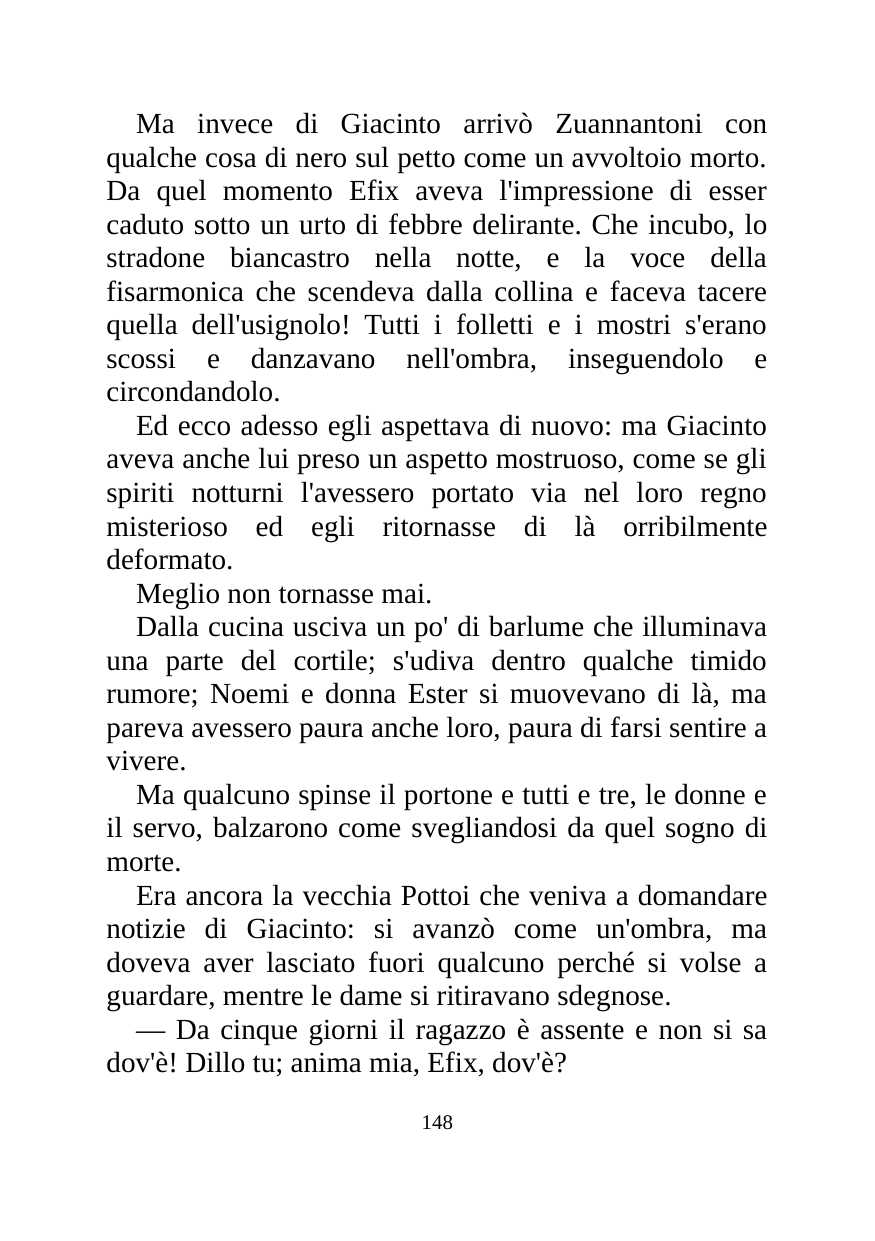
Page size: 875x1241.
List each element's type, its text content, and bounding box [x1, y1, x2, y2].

text Ma qualcuno spinse il portone e tutti e tre, le donne e il servo, balzarono come svegliandosi da quel sogno di morte. [106, 777, 768, 878]
text Ma invece di Giacinto arrivò Zuannantoni con qualche cosa di nero sul petto come un avvoltoio morto. Da quel momento Efix aveva l'impressione di esser caduto sotto un urto di febbre delirante. Che incubo, lo stradone biancastro nella notte, e la voce della fisarmonica che scendeva dalla collina e faceva tacere quella dell'usignolo! Tutti i folletti e i mostri s'erano scossi e danzavano nell'ombra, inseguendolo e circondandolo. [106, 106, 768, 408]
text Meglio non tornasse mai. [106, 576, 768, 609]
text — Da cinque giorni il ragazzo è assente e non si sa dov'è! Dillo tu; anima mia, Efix, dov'è? [106, 1012, 768, 1079]
text Ed ecco adesso egli aspettava di nuovo: ma Giacinto aveva anche lui preso un aspetto mostruoso, come se gli spiriti notturni l'avessero portato via nel loro regno misterioso ed egli ritornasse di là orribilmente deformato. [106, 408, 768, 576]
text Era ancora la vecchia Pottoi che veniva a domandare notizie di Giacinto: si avanzò come un'ombra, ma doveva aver lasciato fuori qualcuno perché si volse a guardare, mentre le dame si ritiravano sdegnose. [106, 878, 768, 1012]
text Dalla cucina usciva un po' di barlume che illuminava una parte del cortile; s'udiva dentro qualche timido rumore; Noemi e donna Ester si muovevano di là, ma pareva avessero paura anche loro, paura di farsi sentire a vivere. [106, 609, 768, 777]
